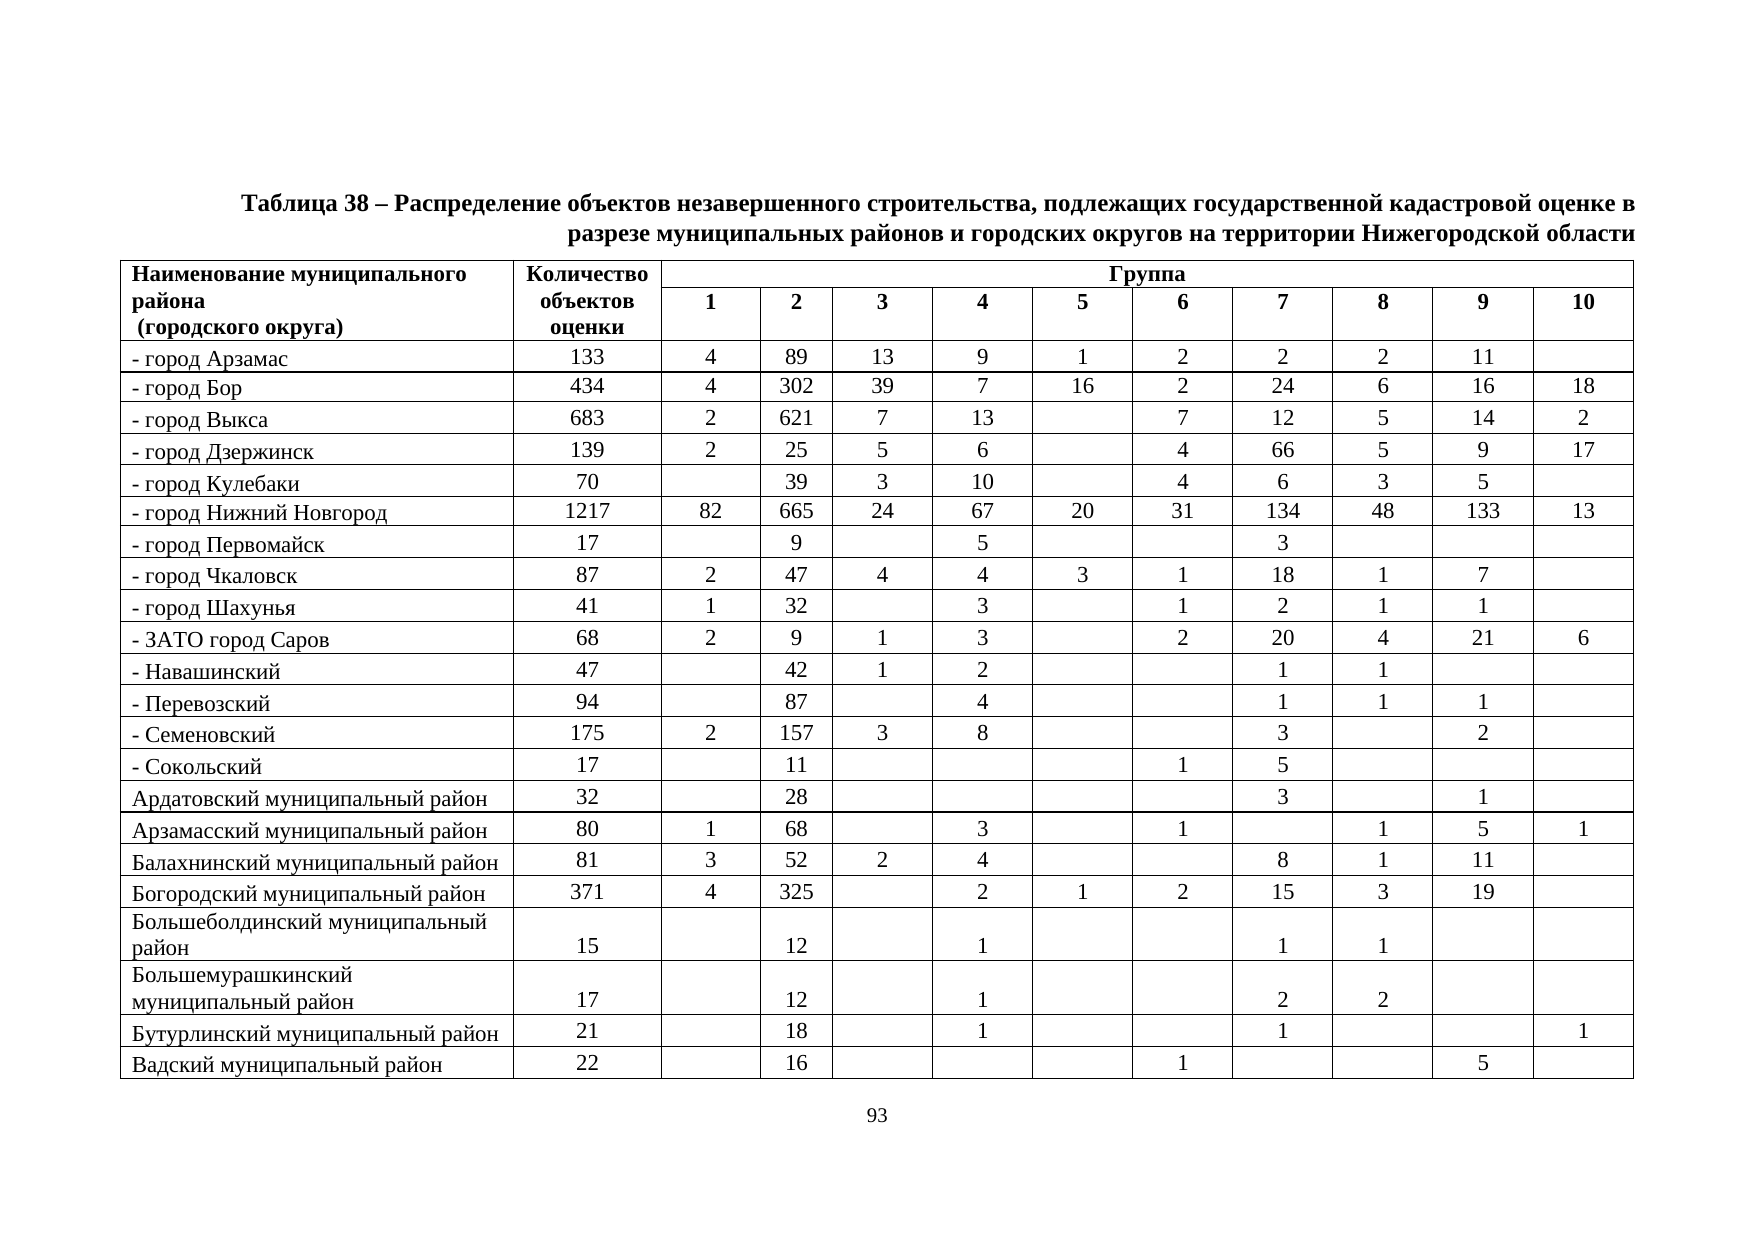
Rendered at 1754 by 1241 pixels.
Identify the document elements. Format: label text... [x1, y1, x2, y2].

table_cell [1033, 717, 1132, 748]
table_cell - город Кулебаки [121, 465, 513, 496]
table_header Количество объектов оценки [514, 261, 661, 339]
table_cell 4 [933, 844, 1032, 875]
table_cell 24 [833, 497, 932, 525]
table_cell [1433, 1015, 1533, 1046]
table_cell 4 [662, 876, 760, 907]
table_cell - город Дзержинск [121, 434, 513, 464]
table_cell 6 [1534, 622, 1633, 652]
table_cell 94 [514, 685, 661, 716]
table_cell [1133, 908, 1232, 960]
table_cell [1333, 1047, 1432, 1078]
table_cell 2 [1233, 341, 1332, 371]
table_cell [662, 685, 760, 716]
table_cell [1133, 717, 1232, 748]
table_cell [1333, 781, 1432, 811]
table_cell 3 [1033, 558, 1132, 589]
table_cell 1 [1333, 685, 1432, 716]
table_cell 16 [1433, 373, 1533, 401]
table_cell 1 [1033, 876, 1132, 907]
table_cell [662, 749, 760, 779]
table_cell 1 [833, 654, 932, 684]
table_cell [1133, 781, 1232, 811]
table_cell 2 [662, 558, 760, 589]
table_cell [1433, 526, 1533, 557]
table_cell 6 [933, 434, 1032, 464]
table_cell [1033, 781, 1132, 811]
table_cell 2 [662, 717, 760, 748]
table_cell [662, 1015, 760, 1046]
table_cell 19 [1433, 876, 1533, 907]
table_cell 25 [761, 434, 832, 464]
table_cell [662, 1047, 760, 1078]
table_cell 1 [1333, 654, 1432, 684]
table_cell [1033, 434, 1132, 464]
table_cell [1534, 717, 1633, 748]
table_cell 39 [833, 373, 932, 401]
table_cell 17 [514, 526, 661, 557]
table_cell 3 [1333, 876, 1432, 907]
table_cell 6 [1333, 373, 1432, 401]
table_cell 3 [833, 465, 932, 496]
table_cell 32 [514, 781, 661, 811]
table_cell 5 [933, 526, 1032, 557]
table_cell [1033, 749, 1132, 779]
table_cell 3 [1233, 717, 1332, 748]
table_cell 81 [514, 844, 661, 875]
table_cell - Навашинский [121, 654, 513, 684]
table_cell 52 [761, 844, 832, 875]
table_cell [1534, 1047, 1633, 1078]
table_cell 2 [662, 402, 760, 432]
table_cell [662, 654, 760, 684]
table_cell 8 [1333, 288, 1432, 339]
table_cell 1 [1233, 1015, 1332, 1046]
table_cell 2 [662, 622, 760, 652]
table_cell Арзамасский муниципальный район [121, 813, 513, 843]
table_cell 175 [514, 717, 661, 748]
table_cell 24 [1233, 373, 1332, 401]
table_cell [833, 1047, 932, 1078]
table_cell 134 [1233, 497, 1332, 525]
table_cell 1 [933, 961, 1032, 1014]
table_cell 1 [1033, 341, 1132, 371]
table_cell 6 [1233, 465, 1332, 496]
table_cell [1133, 526, 1232, 557]
table_cell 47 [514, 654, 661, 684]
table_cell [1033, 685, 1132, 716]
table_cell [1033, 1047, 1132, 1078]
table_cell 48 [1333, 497, 1432, 525]
table_cell 10 [933, 465, 1032, 496]
table_cell [1233, 1047, 1332, 1078]
table_cell 14 [1433, 402, 1533, 432]
table_cell 4 [1133, 465, 1232, 496]
table_cell [1133, 654, 1232, 684]
table_cell 13 [1534, 497, 1633, 525]
table_cell [1133, 844, 1232, 875]
table_cell [662, 961, 760, 1014]
table_cell 11 [1433, 844, 1533, 875]
table_cell 4 [933, 288, 1032, 339]
table_cell [1033, 1015, 1132, 1046]
table_cell [1333, 717, 1432, 748]
table_cell [1433, 654, 1533, 684]
table_cell 67 [933, 497, 1032, 525]
table_cell [1133, 961, 1232, 1014]
table_cell - ЗАТО город Саров [121, 622, 513, 652]
table_cell 6 [1133, 288, 1232, 339]
table_cell 9 [761, 622, 832, 652]
table_cell 371 [514, 876, 661, 907]
table_cell 1 [1133, 749, 1232, 779]
table_cell 1 [1233, 685, 1332, 716]
table_cell 2 [1333, 341, 1432, 371]
table_cell 18 [1534, 373, 1633, 401]
table_cell [1534, 558, 1633, 589]
table_cell 13 [833, 341, 932, 371]
table_cell 9 [933, 341, 1032, 371]
table_cell 28 [761, 781, 832, 811]
table_cell 5 [1333, 434, 1432, 464]
table_cell [1433, 961, 1533, 1014]
table_cell - Сокольский [121, 749, 513, 779]
table_cell [1333, 749, 1432, 779]
table_cell [1233, 813, 1332, 843]
table_cell 1217 [514, 497, 661, 525]
table_cell 1 [933, 908, 1032, 960]
table_cell [1333, 526, 1432, 557]
table_cell 80 [514, 813, 661, 843]
table_cell 1 [1534, 1015, 1633, 1046]
table_cell 3 [1333, 465, 1432, 496]
table_cell 17 [1534, 434, 1633, 464]
table_cell 1 [1133, 1047, 1232, 1078]
table_cell 2 [761, 288, 832, 339]
table_cell 1 [1534, 813, 1633, 843]
table_cell 13 [933, 402, 1032, 432]
table_cell 9 [1433, 288, 1533, 339]
table_cell 1 [1433, 781, 1533, 811]
table_cell 7 [833, 402, 932, 432]
table_cell Вадский муниципальный район [121, 1047, 513, 1078]
table_cell - город Нижний Новгород [121, 497, 513, 525]
table_cell - город Выкса [121, 402, 513, 432]
table_cell 2 [1433, 717, 1533, 748]
table_cell 9 [1433, 434, 1533, 464]
table_cell 2 [1133, 876, 1232, 907]
table_cell [1033, 590, 1132, 621]
table_cell 133 [514, 341, 661, 371]
table_cell - город Арзамас [121, 341, 513, 371]
table_cell 8 [933, 717, 1032, 748]
table_cell 5 [1333, 402, 1432, 432]
table_cell [833, 749, 932, 779]
table_cell 4 [933, 685, 1032, 716]
table_cell [833, 876, 932, 907]
table_cell 1 [1333, 813, 1432, 843]
table_cell 22 [514, 1047, 661, 1078]
table_cell [662, 465, 760, 496]
table_cell [662, 781, 760, 811]
table_cell [1433, 749, 1533, 779]
table_cell 2 [833, 844, 932, 875]
table_cell [1333, 1015, 1432, 1046]
table_cell Ардатовский муниципальный район [121, 781, 513, 811]
table_cell [1534, 749, 1633, 779]
table_cell 18 [761, 1015, 832, 1046]
table_cell [1033, 402, 1132, 432]
table_cell 1 [1233, 908, 1332, 960]
table_cell 87 [514, 558, 661, 589]
table_cell 15 [514, 908, 661, 960]
table_cell 11 [1433, 341, 1533, 371]
table_cell 3 [933, 590, 1032, 621]
table_cell 2 [933, 876, 1032, 907]
table_cell [1133, 685, 1232, 716]
table_cell 133 [1433, 497, 1533, 525]
table_cell - город Шахунья [121, 590, 513, 621]
table_cell Большеболдинский муниципальный район [121, 908, 513, 960]
table_cell 621 [761, 402, 832, 432]
table_cell 4 [1133, 434, 1232, 464]
table_cell 1 [662, 288, 760, 339]
table_cell 7 [1233, 288, 1332, 339]
table_cell 20 [1033, 497, 1132, 525]
table_cell [833, 961, 932, 1014]
table_cell 1 [1333, 590, 1432, 621]
table_cell [1534, 961, 1633, 1014]
table_cell [1534, 526, 1633, 557]
table_cell 3 [1233, 781, 1332, 811]
table_cell 87 [761, 685, 832, 716]
table_cell 5 [1233, 749, 1332, 779]
table_cell 683 [514, 402, 661, 432]
table_cell 7 [1433, 558, 1533, 589]
table_cell 16 [1033, 373, 1132, 401]
table_cell 4 [933, 558, 1032, 589]
table_cell 39 [761, 465, 832, 496]
table_cell 1 [1133, 813, 1232, 843]
table_cell 325 [761, 876, 832, 907]
table_cell 11 [761, 749, 832, 779]
table_cell [933, 749, 1032, 779]
table_cell [1534, 654, 1633, 684]
table_cell 9 [761, 526, 832, 557]
table_cell 2 [1333, 961, 1432, 1014]
table_cell 2 [1133, 341, 1232, 371]
text Таблица 38 – Распределение объектов незавершенного строительства, подлежащих государственной кадастровой оценке в разрезе муниципальных районов и городских округов на территории Нижегородской области [118, 188, 1636, 247]
table_cell 5 [1433, 465, 1533, 496]
table_cell 17 [514, 749, 661, 779]
table_cell 5 [833, 434, 932, 464]
table_cell 3 [833, 717, 932, 748]
table_cell 7 [933, 373, 1032, 401]
table_cell [1033, 654, 1132, 684]
table_cell [833, 813, 932, 843]
table_cell 5 [1433, 1047, 1533, 1078]
table_cell 4 [662, 341, 760, 371]
table_cell Большемурашкинский муниципальный район [121, 961, 513, 1014]
table_cell [1033, 622, 1132, 652]
table_cell 42 [761, 654, 832, 684]
table_cell 21 [1433, 622, 1533, 652]
table_cell [1033, 961, 1132, 1014]
table_cell 2 [1233, 961, 1332, 1014]
table_cell [1133, 1015, 1232, 1046]
table_cell 1 [662, 590, 760, 621]
table_cell [1534, 876, 1633, 907]
table_cell 2 [1534, 402, 1633, 432]
table_cell 4 [1333, 622, 1432, 652]
table_cell 3 [662, 844, 760, 875]
table_cell 665 [761, 497, 832, 525]
table_cell 18 [1233, 558, 1332, 589]
table_header Наименование муниципального района (городского округа) [121, 261, 513, 339]
table_cell 21 [514, 1015, 661, 1046]
table_cell 2 [662, 434, 760, 464]
table_cell 47 [761, 558, 832, 589]
table_cell 41 [514, 590, 661, 621]
table_cell 1 [1133, 558, 1232, 589]
table_cell [1033, 908, 1132, 960]
table_cell [1534, 844, 1633, 875]
table_cell 3 [933, 813, 1032, 843]
table_cell [1534, 685, 1633, 716]
table_cell - город Первомайск [121, 526, 513, 557]
table_cell [933, 781, 1032, 811]
table_cell [833, 781, 932, 811]
table_cell 12 [1233, 402, 1332, 432]
table_cell Бутурлинский муниципальный район [121, 1015, 513, 1046]
table_cell 1 [933, 1015, 1032, 1046]
table_cell 1 [833, 622, 932, 652]
table_cell 1 [662, 813, 760, 843]
table_cell [1033, 844, 1132, 875]
table_cell [662, 526, 760, 557]
table_cell 68 [761, 813, 832, 843]
table_cell [1033, 813, 1132, 843]
table_cell 1 [1333, 844, 1432, 875]
table_cell 66 [1233, 434, 1332, 464]
table_cell Богородский муниципальный район [121, 876, 513, 907]
table_cell 4 [662, 373, 760, 401]
table_header Группа [662, 261, 1633, 287]
table_cell 1 [1433, 685, 1533, 716]
table_cell [833, 526, 932, 557]
table_cell 89 [761, 341, 832, 371]
table_cell 1 [1133, 590, 1232, 621]
table_cell 70 [514, 465, 661, 496]
table_cell 82 [662, 497, 760, 525]
table_cell - город Чкаловск [121, 558, 513, 589]
table_cell 31 [1133, 497, 1232, 525]
table_cell 1 [1433, 590, 1533, 621]
table_cell [833, 908, 932, 960]
table_cell [1534, 465, 1633, 496]
table_cell [833, 685, 932, 716]
table_cell 1 [1333, 558, 1432, 589]
table_cell 5 [1433, 813, 1533, 843]
table_cell [1534, 908, 1633, 960]
table_cell 2 [1133, 622, 1232, 652]
table_cell 5 [1033, 288, 1132, 339]
table_cell 1 [1233, 654, 1332, 684]
table_cell 434 [514, 373, 661, 401]
table_cell 10 [1534, 288, 1633, 339]
table_cell 3 [933, 622, 1032, 652]
table_cell 2 [1133, 373, 1232, 401]
table_cell 15 [1233, 876, 1332, 907]
table_cell 2 [933, 654, 1032, 684]
table_cell 4 [833, 558, 932, 589]
table_cell - город Бор [121, 373, 513, 401]
table_cell 302 [761, 373, 832, 401]
table_cell 3 [1233, 526, 1332, 557]
table_cell 20 [1233, 622, 1332, 652]
table_cell [833, 1015, 932, 1046]
table_cell 8 [1233, 844, 1332, 875]
table_cell Балахнинский муниципальный район [121, 844, 513, 875]
table_cell - Перевозский [121, 685, 513, 716]
table_cell 68 [514, 622, 661, 652]
table_cell - Семеновский [121, 717, 513, 748]
table_cell 139 [514, 434, 661, 464]
table_cell 12 [761, 961, 832, 1014]
table_cell 7 [1133, 402, 1232, 432]
table_cell [1033, 465, 1132, 496]
table_cell 3 [833, 288, 932, 339]
table_cell [662, 908, 760, 960]
table_cell [833, 590, 932, 621]
table_cell [1534, 341, 1633, 371]
table_cell [1033, 526, 1132, 557]
table_cell 16 [761, 1047, 832, 1078]
table_cell [1433, 908, 1533, 960]
table_cell 2 [1233, 590, 1332, 621]
table_cell [1534, 590, 1633, 621]
table_cell 12 [761, 908, 832, 960]
table_cell [1534, 781, 1633, 811]
table_cell 157 [761, 717, 832, 748]
table_cell 32 [761, 590, 832, 621]
table_cell [933, 1047, 1032, 1078]
table_cell 17 [514, 961, 661, 1014]
table_cell 1 [1333, 908, 1432, 960]
